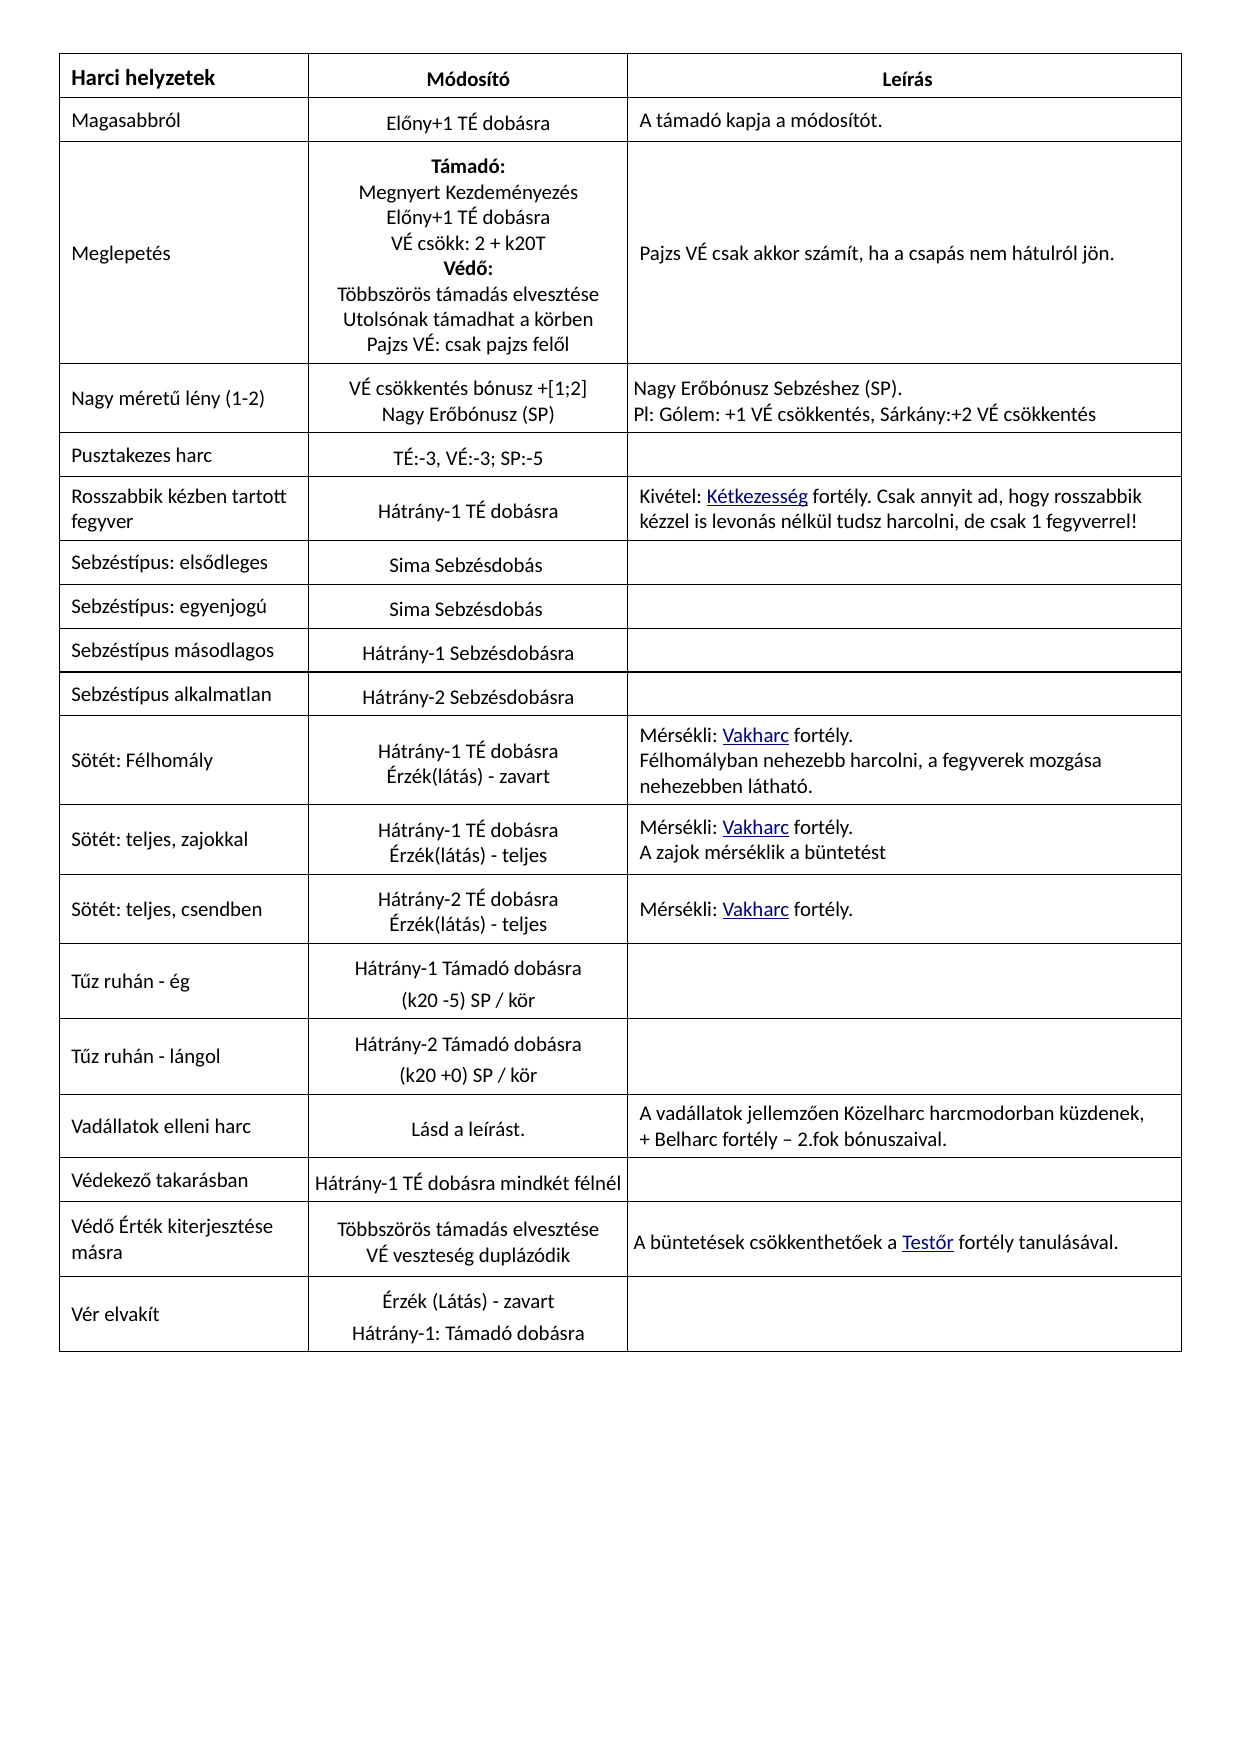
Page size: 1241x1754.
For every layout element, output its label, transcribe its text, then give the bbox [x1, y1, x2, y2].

table_cell Hátrány-1 TÉ dobásra Érzék(látás) - zavart [309, 716, 627, 804]
table_cell Sötét: teljes, zajokkal [60, 805, 308, 873]
table_cell Hátrány-2 Támadó dobásra (k20 +0) SP / kör [309, 1019, 627, 1094]
table_cell Hátrány-2 Sebzésdobásra [309, 673, 627, 715]
table_cell Nagy méretű lény (1-2) [60, 364, 308, 432]
table_cell Kivétel: Kétkezesség fortély. Csak annyit ad, hogy rosszabbik kézzel is levonás nélkül tudsz harcolni, de csak 1 fegyverrel! [628, 477, 1181, 539]
table_cell A büntetések csökkenthetőek a Testőr fortély tanulásával. [628, 1202, 1181, 1276]
table_cell Lásd a leírást. [309, 1095, 627, 1157]
table_cell Többszörös támadás elvesztése VÉ veszteség duplázódik [309, 1202, 627, 1276]
table_cell Meglepetés [60, 142, 308, 363]
table_cell Hátrány-1 Támadó dobásra (k20 -5) SP / kör [309, 944, 627, 1018]
table_cell Mérsékli: Vakharc fortély. Félhomályban nehezebb harcolni, a fegyverek mozgása nehezebben látható. [628, 716, 1181, 804]
table_cell Hátrány-2 TÉ dobásra Érzék(látás) - teljes [309, 875, 627, 943]
table_cell [628, 1158, 1181, 1201]
table_cell Pajzs VÉ csak akkor számít, ha a csapás nem hátulról jön. [628, 142, 1181, 363]
table_cell Hátrány-1 TÉ dobásra mindkét félnél [309, 1158, 627, 1201]
table_cell Hátrány-1 Sebzésdobásra [309, 629, 627, 671]
table_cell Mérsékli: Vakharc fortély. [628, 875, 1181, 943]
table_cell Előny+1 TÉ dobásra [309, 98, 627, 141]
table_cell Pusztakezes harc [60, 433, 308, 476]
table_cell [628, 585, 1181, 627]
table_cell Védekező takarásban [60, 1158, 308, 1201]
table_cell Mérsékli: Vakharc fortély. A zajok mérséklik a büntetést [628, 805, 1181, 873]
table_cell Nagy Erőbónusz Sebzéshez (SP). Pl: Gólem: +1 VÉ csökkentés, Sárkány:+2 VÉ csökkentés [628, 364, 1181, 432]
table_cell Sima Sebzésdobás [309, 541, 627, 583]
table_cell Magasabbról [60, 98, 308, 141]
table_cell [628, 944, 1181, 1018]
table_cell Sebzéstípus másodlagos [60, 629, 308, 671]
table_cell Vadállatok elleni harc [60, 1095, 308, 1157]
table_cell Védő Érték kiterjesztése másra [60, 1202, 308, 1276]
table_cell Hátrány-1 TÉ dobásra [309, 477, 627, 539]
table_cell Tűz ruhán - ég [60, 944, 308, 1018]
table_cell [628, 433, 1181, 476]
table_cell [628, 1277, 1181, 1351]
table_cell Hátrány-1 TÉ dobásra Érzék(látás) - teljes [309, 805, 627, 873]
table_cell A támadó kapja a módosítót. [628, 98, 1181, 141]
table_cell Sötét: Félhomály [60, 716, 308, 804]
table_cell [628, 1019, 1181, 1094]
table_cell [628, 541, 1181, 583]
table_cell Támadó: Megnyert Kezdeményezés Előny+1 TÉ dobásra VÉ csökk: 2 + k20T Védő: Többszörös támadás elvesztése Utolsónak támadhat a körben Pajzs VÉ: csak pajzs felől [309, 142, 627, 363]
table_cell Rosszabbik kézben tartott fegyver [60, 477, 308, 539]
table_cell Sebzéstípus: elsődleges [60, 541, 308, 583]
table_header Leírás [628, 54, 1181, 97]
table_cell Sebzéstípus: egyenjogú [60, 585, 308, 627]
table_cell Vér elvakít [60, 1277, 308, 1351]
table_cell A vadállatok jellemzően Közelharc harcmodorban küzdenek, + Belharc fortély – 2.fok bónuszaival. [628, 1095, 1181, 1157]
table_header Módosító [309, 54, 627, 97]
table_cell Sebzéstípus alkalmatlan [60, 673, 308, 715]
table_cell Sötét: teljes, csendben [60, 875, 308, 943]
table_cell TÉ:-3, VÉ:-3; SP:-5 [309, 433, 627, 476]
table_cell [628, 673, 1181, 715]
table_header Harci helyzetek [60, 54, 308, 97]
table_cell [628, 629, 1181, 671]
table_cell Tűz ruhán - lángol [60, 1019, 308, 1094]
table_cell VÉ csökkentés bónusz +[1;2] Nagy Erőbónusz (SP) [309, 364, 627, 432]
table_cell Sima Sebzésdobás [309, 585, 627, 627]
table_cell Érzék (Látás) - zavart Hátrány-1: Támadó dobásra [309, 1277, 627, 1351]
